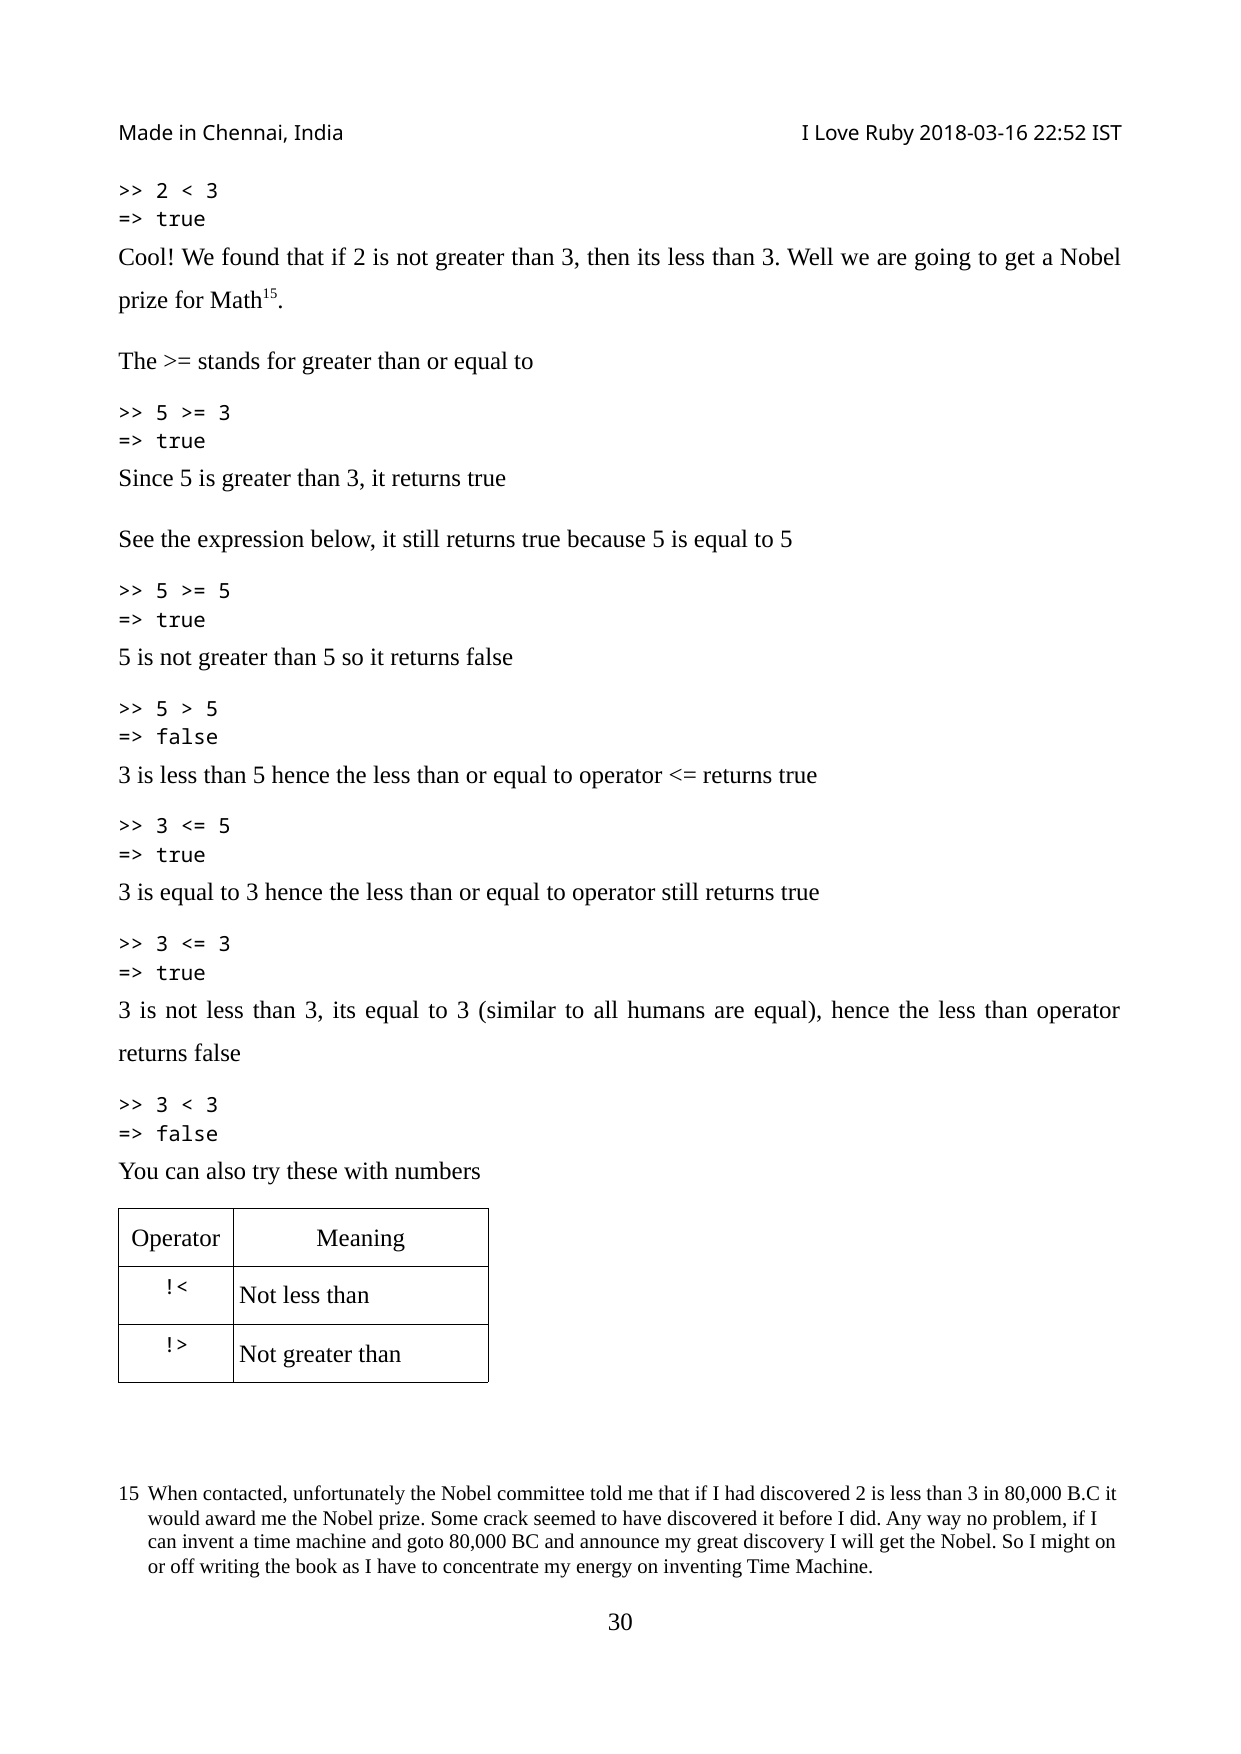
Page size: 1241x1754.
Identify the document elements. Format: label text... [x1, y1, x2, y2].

text >> 3 <= 5 [118, 812, 1122, 840]
text >> 5 > 5 [118, 694, 1122, 722]
text 3 is equal to 3 hence the less than or equal to operator still returns true [118, 877, 1122, 906]
text => true [118, 958, 1122, 986]
text Since 5 is greater than 3, it returns true [118, 463, 1122, 492]
text => true [118, 840, 1122, 868]
text See the expression below, it still returns true because 5 is equal to 5 [118, 524, 1122, 553]
text >> 5 >= 5 [118, 576, 1122, 605]
table_header Meaning [234, 1209, 488, 1266]
text You can also try these with numbers [118, 1156, 1122, 1185]
table_cell Not less than [234, 1267, 488, 1324]
text Cool! We found that if 2 is not greater than 3, then its less than 3. Well we are going to get a Nobel prize for Math. [118, 242, 1122, 314]
text >> 2 < 3 [118, 176, 1122, 204]
table_header Operator [119, 1209, 233, 1266]
text 5 is not greater than 5 so it returns false [118, 642, 1122, 671]
table_cell !< [119, 1267, 233, 1324]
text => false [118, 722, 1122, 751]
text => true [118, 605, 1122, 633]
text >> 3 <= 3 [118, 929, 1122, 958]
table_cell !> [119, 1325, 233, 1382]
text => false [118, 1119, 1122, 1147]
text 3 is less than 5 hence the less than or equal to operator <= returns true [118, 760, 1122, 788]
text >> 5 >= 3 [118, 398, 1122, 426]
text When contacted, unfortunately the Nobel committee told me that if I had discovered 2 is less than 3 in 80,000 B.C it would award me the Nobel prize. Some crack seemed to have discovered it before I did. Any way no problem, if I can invent a time machine and goto 80,000 BC and announce my great discovery I will get the Nobel. So I might on or off writing the book as I have to concentrate my energy on inventing Time Machine. [118, 1481, 1122, 1578]
table_cell Not greater than [234, 1325, 488, 1382]
text The >= stands for greater than or equal to [118, 346, 1122, 374]
text => true [118, 426, 1122, 454]
text 3 is not less than 3, its equal to 3 (similar to all humans are equal), hence the less than operator returns false [118, 995, 1122, 1067]
text >> 3 < 3 [118, 1090, 1122, 1119]
text => true [118, 204, 1122, 233]
